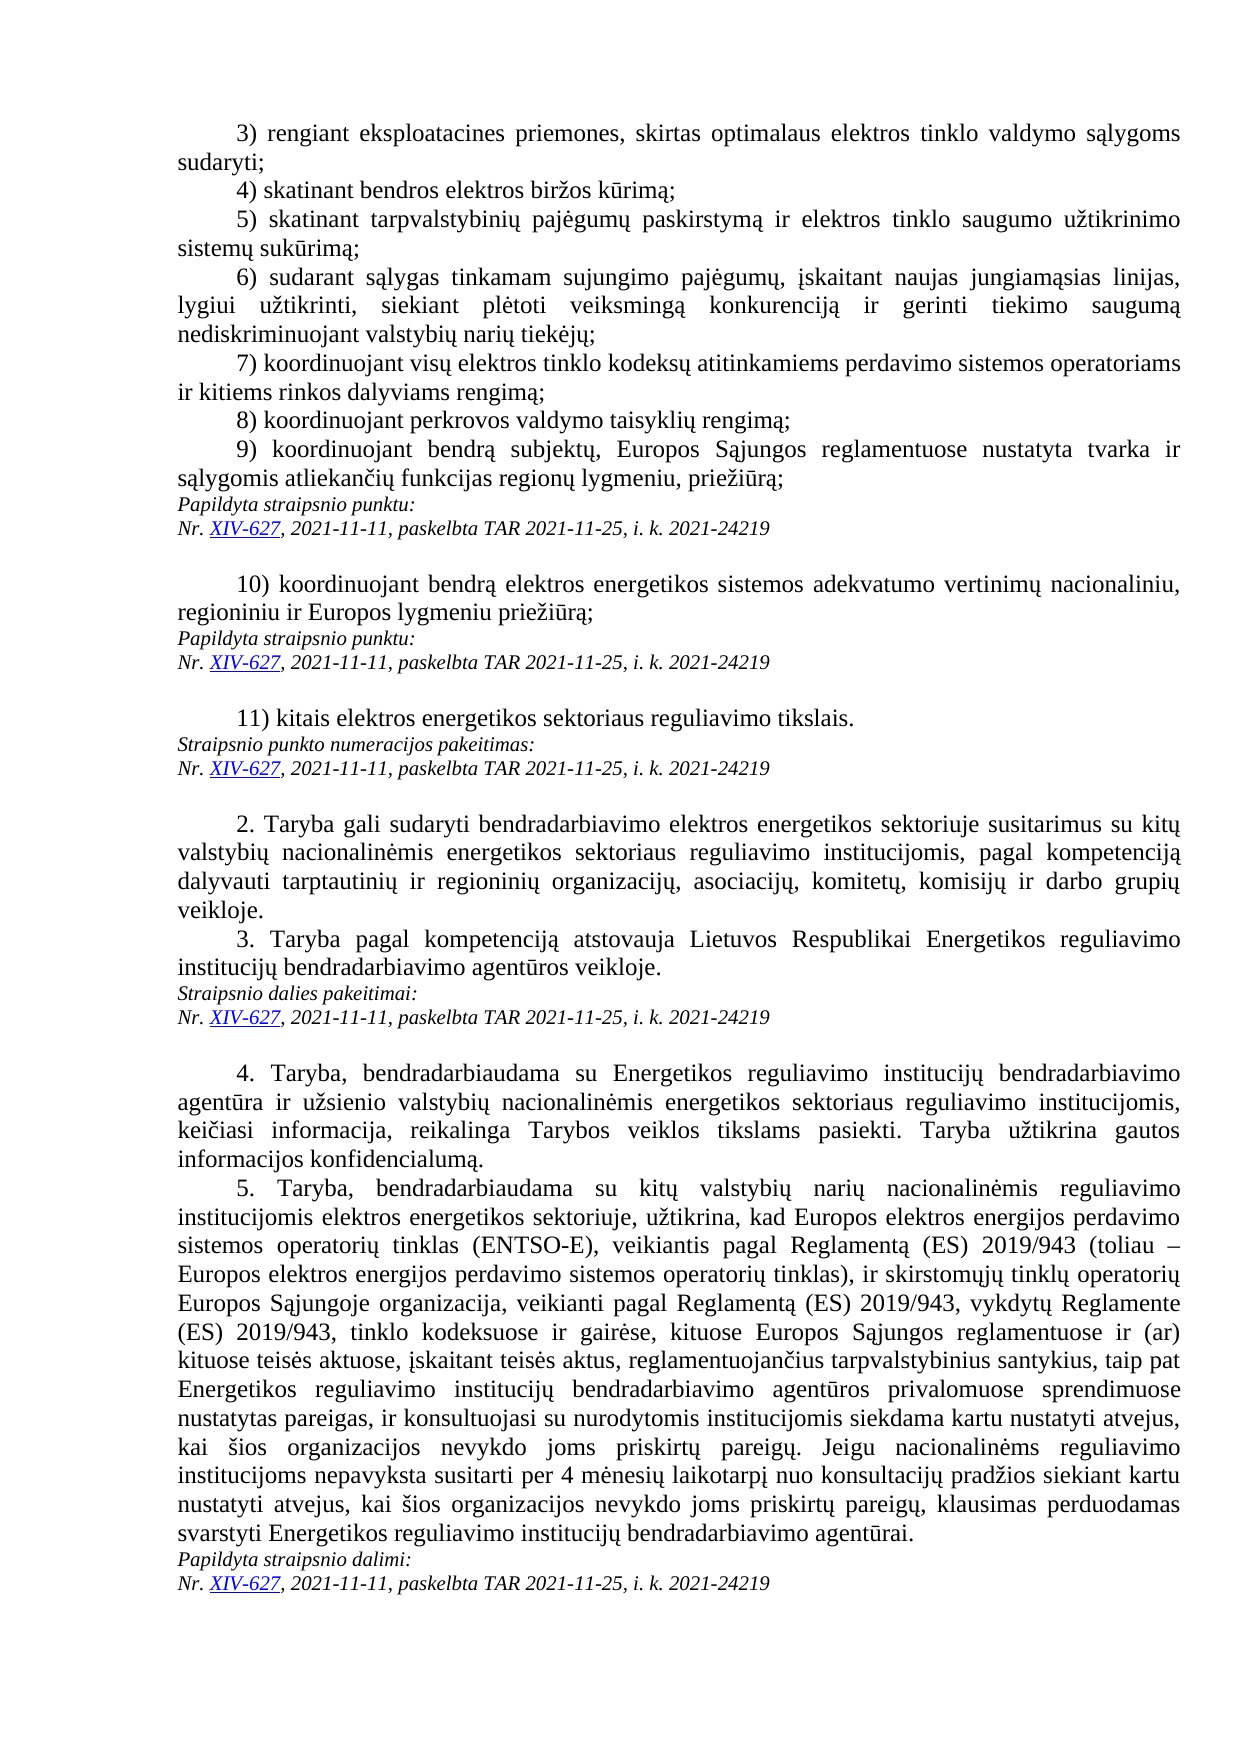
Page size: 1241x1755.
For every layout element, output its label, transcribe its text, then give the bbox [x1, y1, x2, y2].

text Nr. XIV-627, 2021-11-11, paskelbta TAR 2021-11-25, i. k. 2021-24219 [177, 650, 1181, 674]
text 10) koordinuojant bendrą elektros energetikos sistemos adekvatumo vertinimų nacionaliniu, regioniniu ir Europos lygmeniu priežiūrą; [177, 569, 1181, 626]
text Papildyta straipsnio punktu: [177, 492, 1181, 516]
text 5. Taryba, bendradarbiaudama su kitų valstybių narių nacionalinėmis reguliavimo institucijomis elektros energetikos sektoriuje, užtikrina, kad Europos elektros energijos perdavimo sistemos operatorių tinklas (ENTSO-E), veikiantis pagal Reglamentą (ES) 2019/943 (toliau – Europos elektros energijos perdavimo sistemos operatorių tinklas), ir skirstomųjų tinklų operatorių Europos Sąjungoje organizacija, veikianti pagal Reglamentą (ES) 2019/943, vykdytų Reglamente (ES) 2019/943, tinklo kodeksuose ir gairėse, kituose Europos Sąjungos reglamentuose ir (ar) kituose teisės aktuose, įskaitant teisės aktus, reglamentuojančius tarpvalstybinius santykius, taip pat Energetikos reguliavimo institucijų bendradarbiavimo agentūros privalomuose sprendimuose nustatytas pareigas, ir konsultuojasi su nurodytomis institucijomis siekdama kartu nustatyti atvejus, kai šios organizacijos nevykdo joms priskirtų pareigų. Jeigu nacionalinėms reguliavimo institucijoms nepavyksta susitarti per 4 mėnesių laikotarpį nuo konsultacijų pradžios siekiant kartu nustatyti atvejus, kai šios organizacijos nevykdo joms priskirtų pareigų, klausimas perduodamas svarstyti Energetikos reguliavimo institucijų bendradarbiavimo agentūrai. [177, 1173, 1181, 1547]
text Straipsnio punkto numeracijos pakeitimas: [177, 732, 1181, 756]
text 2. Taryba gali sudaryti bendradarbiavimo elektros energetikos sektoriuje susitarimus su kitų valstybių nacionalinėmis energetikos sektoriaus reguliavimo institucijomis, pagal kompetenciją dalyvauti tarptautinių ir regioninių organizacijų, asociacijų, komitetų, komisijų ir darbo grupių veikloje. [177, 809, 1181, 924]
text 8) koordinuojant perkrovos valdymo taisyklių rengimą; [177, 406, 1181, 434]
text 9) koordinuojant bendrą subjektų, Europos Sąjungos reglamentuose nustatyta tvarka ir sąlygomis atliekančių funkcijas regionų lygmeniu, priežiūrą; [177, 434, 1181, 492]
text 3) rengiant eksploatacines priemones, skirtas optimalaus elektros tinklo valdymo sąlygoms sudaryti; [177, 118, 1181, 176]
text Straipsnio dalies pakeitimai: [177, 981, 1181, 1005]
text 4. Taryba, bendradarbiaudama su Energetikos reguliavimo institucijų bendradarbiavimo agentūra ir užsienio valstybių nacionalinėmis energetikos sektoriaus reguliavimo institucijomis, keičiasi informacija, reikalinga Tarybos veiklos tikslams pasiekti. Taryba užtikrina gautos informacijos konfidencialumą. [177, 1058, 1181, 1173]
text 7) koordinuojant visų elektros tinklo kodeksų atitinkamiems perdavimo sistemos operatoriams ir kitiems rinkos dalyviams rengimą; [177, 348, 1181, 406]
text 3. Taryba pagal kompetenciją atstovauja Lietuvos Respublikai Energetikos reguliavimo institucijų bendradarbiavimo agentūros veikloje. [177, 924, 1181, 981]
text 11) kitais elektros energetikos sektoriaus reguliavimo tikslais. [177, 703, 1181, 732]
text Papildyta straipsnio punktu: [177, 626, 1181, 650]
text Nr. XIV-627, 2021-11-11, paskelbta TAR 2021-11-25, i. k. 2021-24219 [177, 516, 1181, 540]
text Nr. XIV-627, 2021-11-11, paskelbta TAR 2021-11-25, i. k. 2021-24219 [177, 1005, 1181, 1029]
text 6) sudarant sąlygas tinkamam sujungimo pajėgumų, įskaitant naujas jungiamąsias linijas, lygiui užtikrinti, siekiant plėtoti veiksmingą konkurenciją ir gerinti tiekimo saugumą nediskriminuojant valstybių narių tiekėjų; [177, 262, 1181, 348]
text 4) skatinant bendros elektros biržos kūrimą; [177, 176, 1181, 204]
text Nr. XIV-627, 2021-11-11, paskelbta TAR 2021-11-25, i. k. 2021-24219 [177, 1571, 1181, 1595]
text Papildyta straipsnio dalimi: [177, 1547, 1181, 1571]
text 5) skatinant tarpvalstybinių pajėgumų paskirstymą ir elektros tinklo saugumo užtikrinimo sistemų sukūrimą; [177, 204, 1181, 262]
text Nr. XIV-627, 2021-11-11, paskelbta TAR 2021-11-25, i. k. 2021-24219 [177, 756, 1181, 780]
